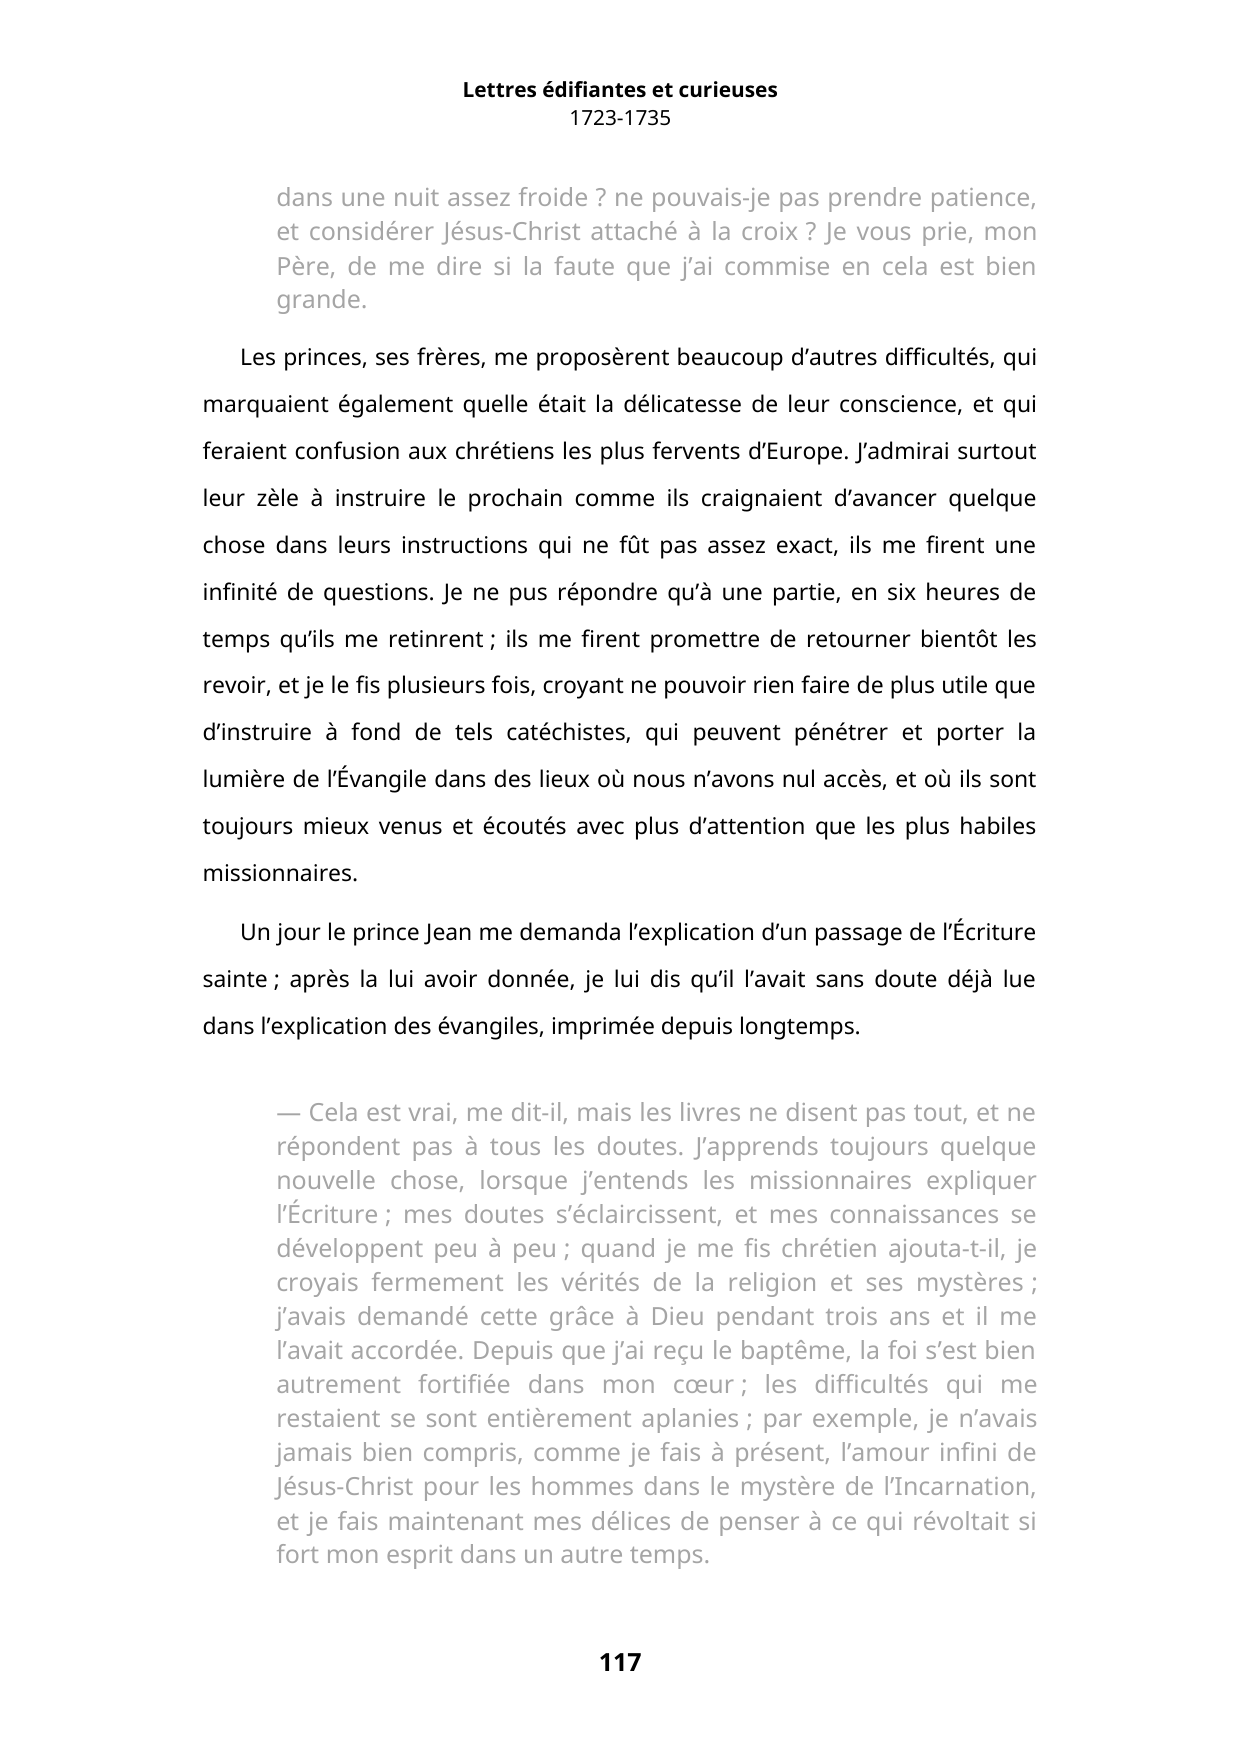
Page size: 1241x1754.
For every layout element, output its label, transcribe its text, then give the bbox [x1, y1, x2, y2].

text Un jour le prince Jean me demanda l’explication d’un passage de l’Écriture sainte ; après la lui avoir donnée, je lui dis qu’il l’avait sans doute déjà lue dans l’explication des évangiles, imprimée depuis longtemps. [202, 916, 1038, 1041]
text — Cela est vrai, me dit-il, mais les livres ne disent pas tout, et ne répondent pas à tous les doutes. J’apprends toujours quelque nouvelle chose, lorsque j’entends les missionnaires expliquer l’Écriture ; mes doutes s’éclaircissent, et mes connaissances se développent peu à peu ; quand je me fis chrétien ajouta-t-il, je croyais fermement les vérités de la religion et ses mystères ; j’avais demandé cette grâce à Dieu pendant trois ans et il me l’avait accordée. Depuis que j’ai reçu le baptême, la foi s’est bien autrement fortifiée dans mon cœur ; les difficultés qui me restaient se sont entièrement aplanies ; par exemple, je n’avais jamais bien compris, comme je fais à présent, l’amour infini de Jésus-Christ pour les hommes dans le mystère de l’Incarnation, et je fais maintenant mes délices de penser à ce qui révoltait si fort mon esprit dans un autre temps. [276, 1094, 1038, 1571]
text Les princes, ses frères, me proposèrent beaucoup d’autres difficultés, qui marquaient également quelle était la délicatesse de leur conscience, et qui feraient confusion aux chrétiens les plus fervents d’Europe. J’admirai surtout leur zèle à instruire le prochain comme ils craignaient d’avancer quelque chose dans leurs instructions qui ne fût pas assez exact, ils me firent une infinité de questions. Je ne pus répondre qu’à une partie, en six heures de temps qu’ils me retinrent ; ils me firent promettre de retourner bientôt les revoir, et je le fis plusieurs fois, croyant ne pouvoir rien faire de plus utile que d’instruire à fond de tels catéchistes, qui peuvent pénétrer et porter la lumière de l’Évangile dans des lieux où nous n’avons nul accès, et où ils sont toujours mieux venus et écoutés avec plus d’attention que les plus habiles missionnaires. [202, 341, 1038, 888]
text dans une nuit assez froide ? ne pouvais-je pas prendre patience, et considérer Jésus-Christ attaché à la croix ? Je vous prie, mon Père, de me dire si la faute que j’ai commise en cela est bien grande. [276, 180, 1038, 316]
